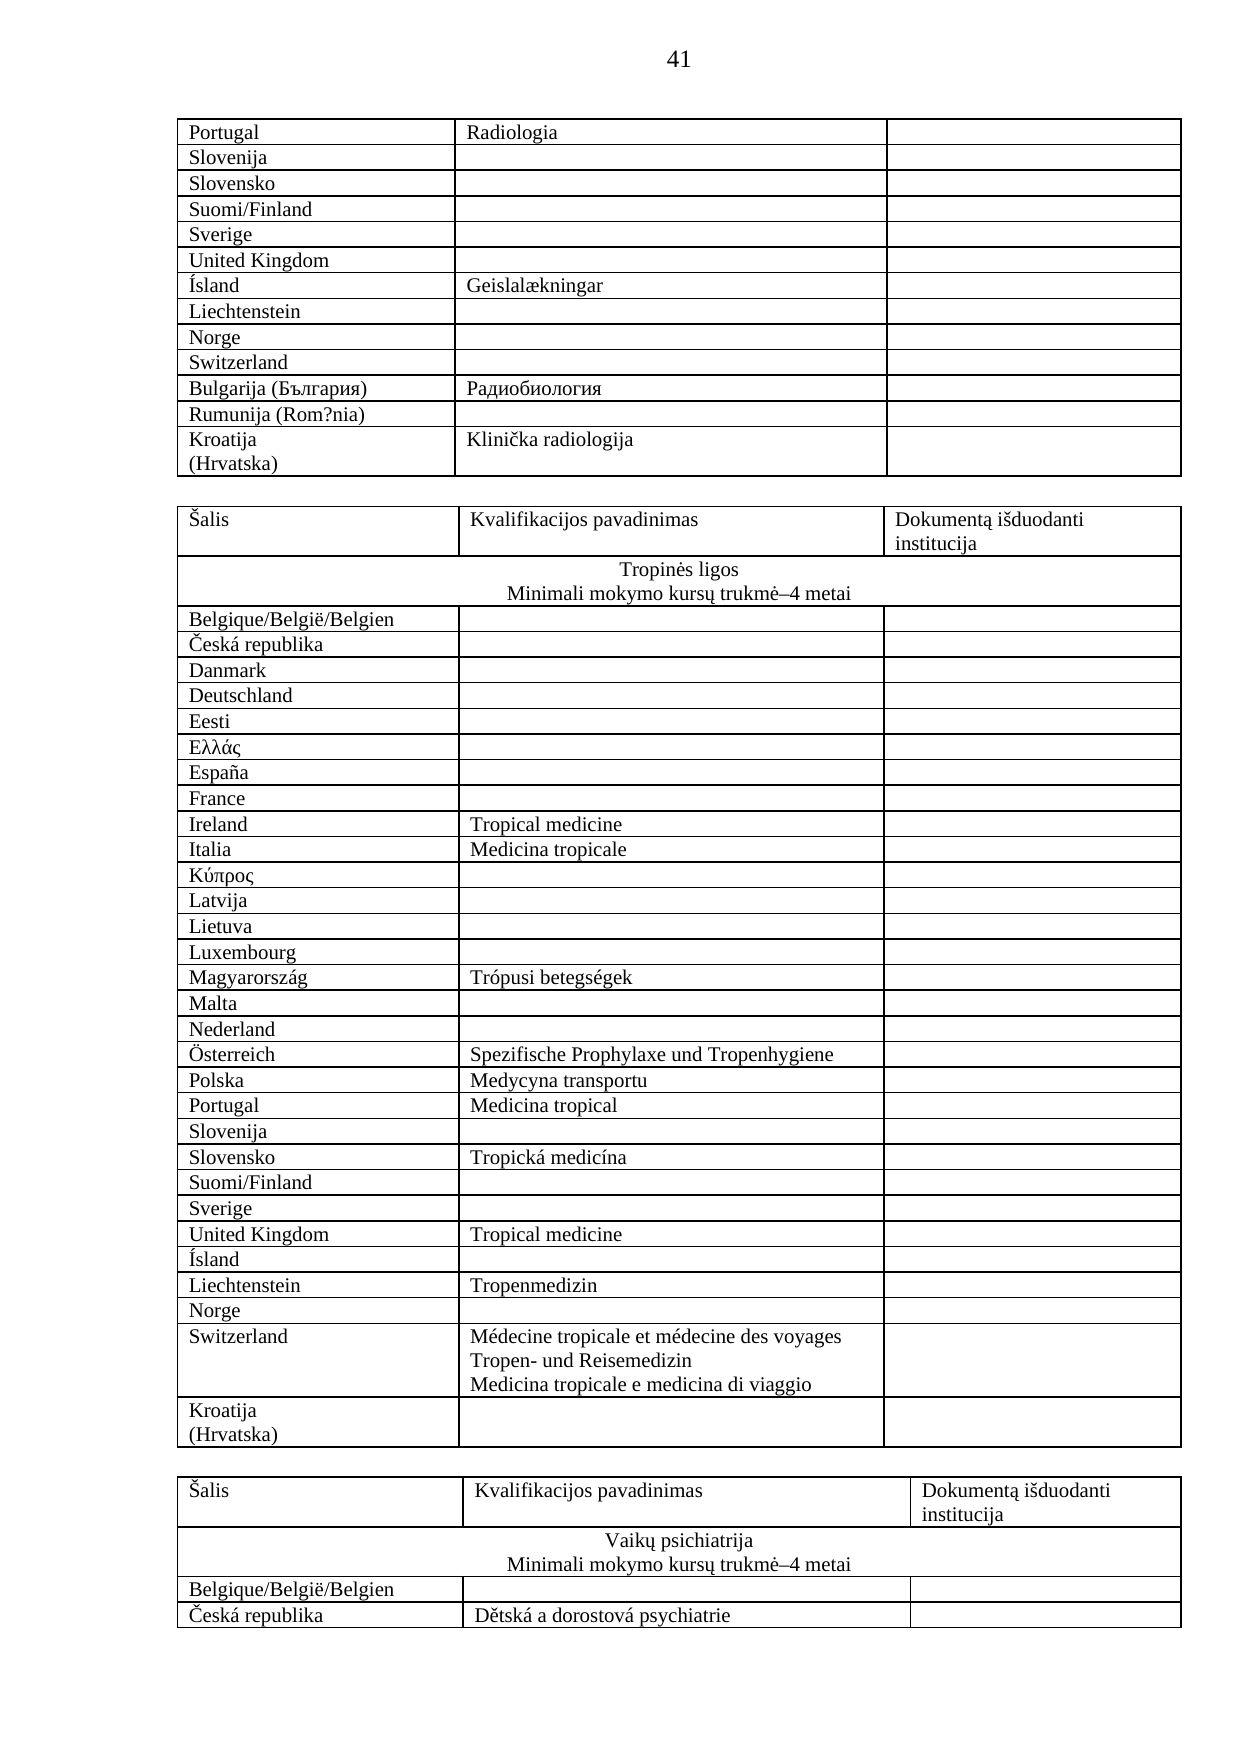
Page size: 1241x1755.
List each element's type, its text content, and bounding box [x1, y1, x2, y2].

table_cell [460, 1196, 883, 1220]
table_header Dokumentą išduodanti institucija [885, 507, 1180, 555]
table_cell [885, 760, 1180, 784]
table_cell [885, 1398, 1180, 1446]
table_cell [885, 709, 1180, 733]
table_cell [460, 709, 883, 733]
table_cell [885, 1145, 1180, 1169]
table_cell [456, 402, 886, 426]
table_cell [460, 786, 883, 810]
table_cell [460, 760, 883, 784]
table_cell Portugal [178, 120, 454, 144]
table_cell [888, 120, 1180, 144]
table_cell [885, 888, 1180, 912]
table_cell France [178, 786, 458, 810]
table_cell [456, 350, 886, 374]
table_cell Switzerland [178, 1324, 458, 1396]
table_cell Ireland [178, 812, 458, 836]
table_cell Belgique/België/Belgien [178, 607, 458, 631]
table_cell [885, 1068, 1180, 1092]
table_cell [885, 1196, 1180, 1220]
table_cell Geislalækningar [456, 273, 886, 297]
table_cell Tropical medicine [460, 1222, 883, 1246]
table_cell [885, 1324, 1180, 1396]
table_cell [885, 735, 1180, 759]
table_cell Radiologia [456, 120, 886, 144]
table_cell Česká republika [178, 1603, 462, 1627]
table_cell España [178, 760, 458, 784]
table_cell [460, 940, 883, 964]
table_cell [885, 940, 1180, 964]
table_cell [885, 1247, 1180, 1271]
table_cell Medicina tropicale [460, 837, 883, 861]
table_cell [460, 658, 883, 682]
table_cell Ísland [178, 273, 454, 297]
table_cell [885, 812, 1180, 836]
table_cell Suomi/Finland [178, 197, 454, 221]
table_cell Κύπρος [178, 863, 458, 887]
table_cell [888, 376, 1180, 400]
table_cell Suomi/Finland [178, 1170, 458, 1194]
table_cell [885, 683, 1180, 707]
table_cell [885, 1170, 1180, 1194]
table_cell Medicina tropical [460, 1093, 883, 1117]
table_cell [460, 914, 883, 938]
table_cell [885, 786, 1180, 810]
table_cell Trópusi betegségek [460, 965, 883, 989]
table_cell Tropická medicína [460, 1145, 883, 1169]
table_cell Lietuva [178, 914, 458, 938]
table_cell [885, 1222, 1180, 1246]
table_cell [460, 683, 883, 707]
table_cell [885, 1042, 1180, 1066]
table_cell [888, 145, 1180, 169]
table_cell Dětská a dorostová psychiatrie [464, 1603, 910, 1627]
table_cell [460, 1170, 883, 1194]
table_cell [460, 632, 883, 656]
table_cell [456, 299, 886, 323]
table_cell [460, 735, 883, 759]
table_cell Medycyna transportu [460, 1068, 883, 1092]
table_cell [456, 197, 886, 221]
table_cell Slovensko [178, 1145, 458, 1169]
table_header Šalis [178, 507, 458, 555]
table_cell [456, 145, 886, 169]
table_cell Радиобиология [456, 376, 886, 400]
table_cell [456, 222, 886, 246]
table_cell [460, 1017, 883, 1041]
table_cell [885, 1093, 1180, 1117]
table_cell [885, 914, 1180, 938]
table_cell Deutschland [178, 683, 458, 707]
table_cell [885, 1298, 1180, 1322]
table_cell Danmark [178, 658, 458, 682]
table_cell Kroatija (Hrvatska) [178, 1398, 458, 1446]
table_cell United Kingdom [178, 1222, 458, 1246]
table_cell Liechtenstein [178, 299, 454, 323]
table_cell [888, 171, 1180, 195]
table_cell [885, 607, 1180, 631]
table_cell [885, 632, 1180, 656]
table_cell [888, 427, 1180, 475]
table_cell United Kingdom [178, 248, 454, 272]
table_cell [885, 1017, 1180, 1041]
table_cell Ελλάς [178, 735, 458, 759]
table_cell Sverige [178, 1196, 458, 1220]
table_cell [888, 273, 1180, 297]
table_cell [888, 299, 1180, 323]
table_cell [456, 325, 886, 349]
table_cell Latvija [178, 888, 458, 912]
table_cell [464, 1577, 910, 1601]
table_cell [911, 1577, 1180, 1601]
table_cell [460, 1247, 883, 1271]
table_header Dokumentą išduodanti institucija [911, 1478, 1180, 1526]
table_cell Österreich [178, 1042, 458, 1066]
table_cell Nederland [178, 1017, 458, 1041]
table_cell Tropical medicine [460, 812, 883, 836]
table_cell [885, 965, 1180, 989]
table_cell [460, 1398, 883, 1446]
table_cell [888, 402, 1180, 426]
table_cell [911, 1603, 1180, 1627]
table_cell Rumunija (Rom?nia) [178, 402, 454, 426]
table_cell Klinička radiologija [456, 427, 886, 475]
table_cell Médecine tropicale et médecine des voyages Tropen- und Reisemedizin Medicina tropicale e medicina di viaggio [460, 1324, 883, 1396]
table_cell [888, 325, 1180, 349]
table_cell [885, 863, 1180, 887]
table_cell Česká republika [178, 632, 458, 656]
table_cell Belgique/België/Belgien [178, 1577, 462, 1601]
table_cell Polska [178, 1068, 458, 1092]
table_header Kvalifikacijos pavadinimas [460, 507, 883, 555]
table_cell Kroatija (Hrvatska) [178, 427, 454, 475]
table_header Šalis [178, 1478, 462, 1526]
table_cell Norge [178, 325, 454, 349]
table_cell [456, 171, 886, 195]
table_cell Bulgarija (България) [178, 376, 454, 400]
table_cell [885, 837, 1180, 861]
table_cell [888, 248, 1180, 272]
table_cell Luxembourg [178, 940, 458, 964]
table_cell [885, 1119, 1180, 1143]
table_cell Slovenija [178, 145, 454, 169]
table_cell Spezifische Prophylaxe und Tropenhygiene [460, 1042, 883, 1066]
table_cell [888, 222, 1180, 246]
table_cell Norge [178, 1298, 458, 1322]
table_cell Malta [178, 991, 458, 1015]
table_cell Magyarország [178, 965, 458, 989]
table_cell [456, 248, 886, 272]
table_cell [460, 888, 883, 912]
table_cell Ísland [178, 1247, 458, 1271]
table_cell [460, 991, 883, 1015]
table_cell Tropenmedizin [460, 1273, 883, 1297]
table_cell [460, 863, 883, 887]
table_cell [885, 658, 1180, 682]
table_cell Vaikų psichiatrija Minimali mokymo kursų trukmė–4 metai [178, 1528, 1180, 1576]
table_cell [460, 1119, 883, 1143]
table_cell [888, 350, 1180, 374]
table_cell [460, 1298, 883, 1322]
table_header Kvalifikacijos pavadinimas [464, 1478, 910, 1526]
table_cell [460, 607, 883, 631]
table_cell Sverige [178, 222, 454, 246]
table_cell Portugal [178, 1093, 458, 1117]
table_cell Slovenija [178, 1119, 458, 1143]
table_cell Eesti [178, 709, 458, 733]
table_cell Switzerland [178, 350, 454, 374]
table_cell Tropinės ligos Minimali mokymo kursų trukmė–4 metai [178, 557, 1180, 605]
table_cell Slovensko [178, 171, 454, 195]
table_cell Italia [178, 837, 458, 861]
table_cell Liechtenstein [178, 1273, 458, 1297]
table_cell [888, 197, 1180, 221]
table_cell [885, 991, 1180, 1015]
table_cell [885, 1273, 1180, 1297]
